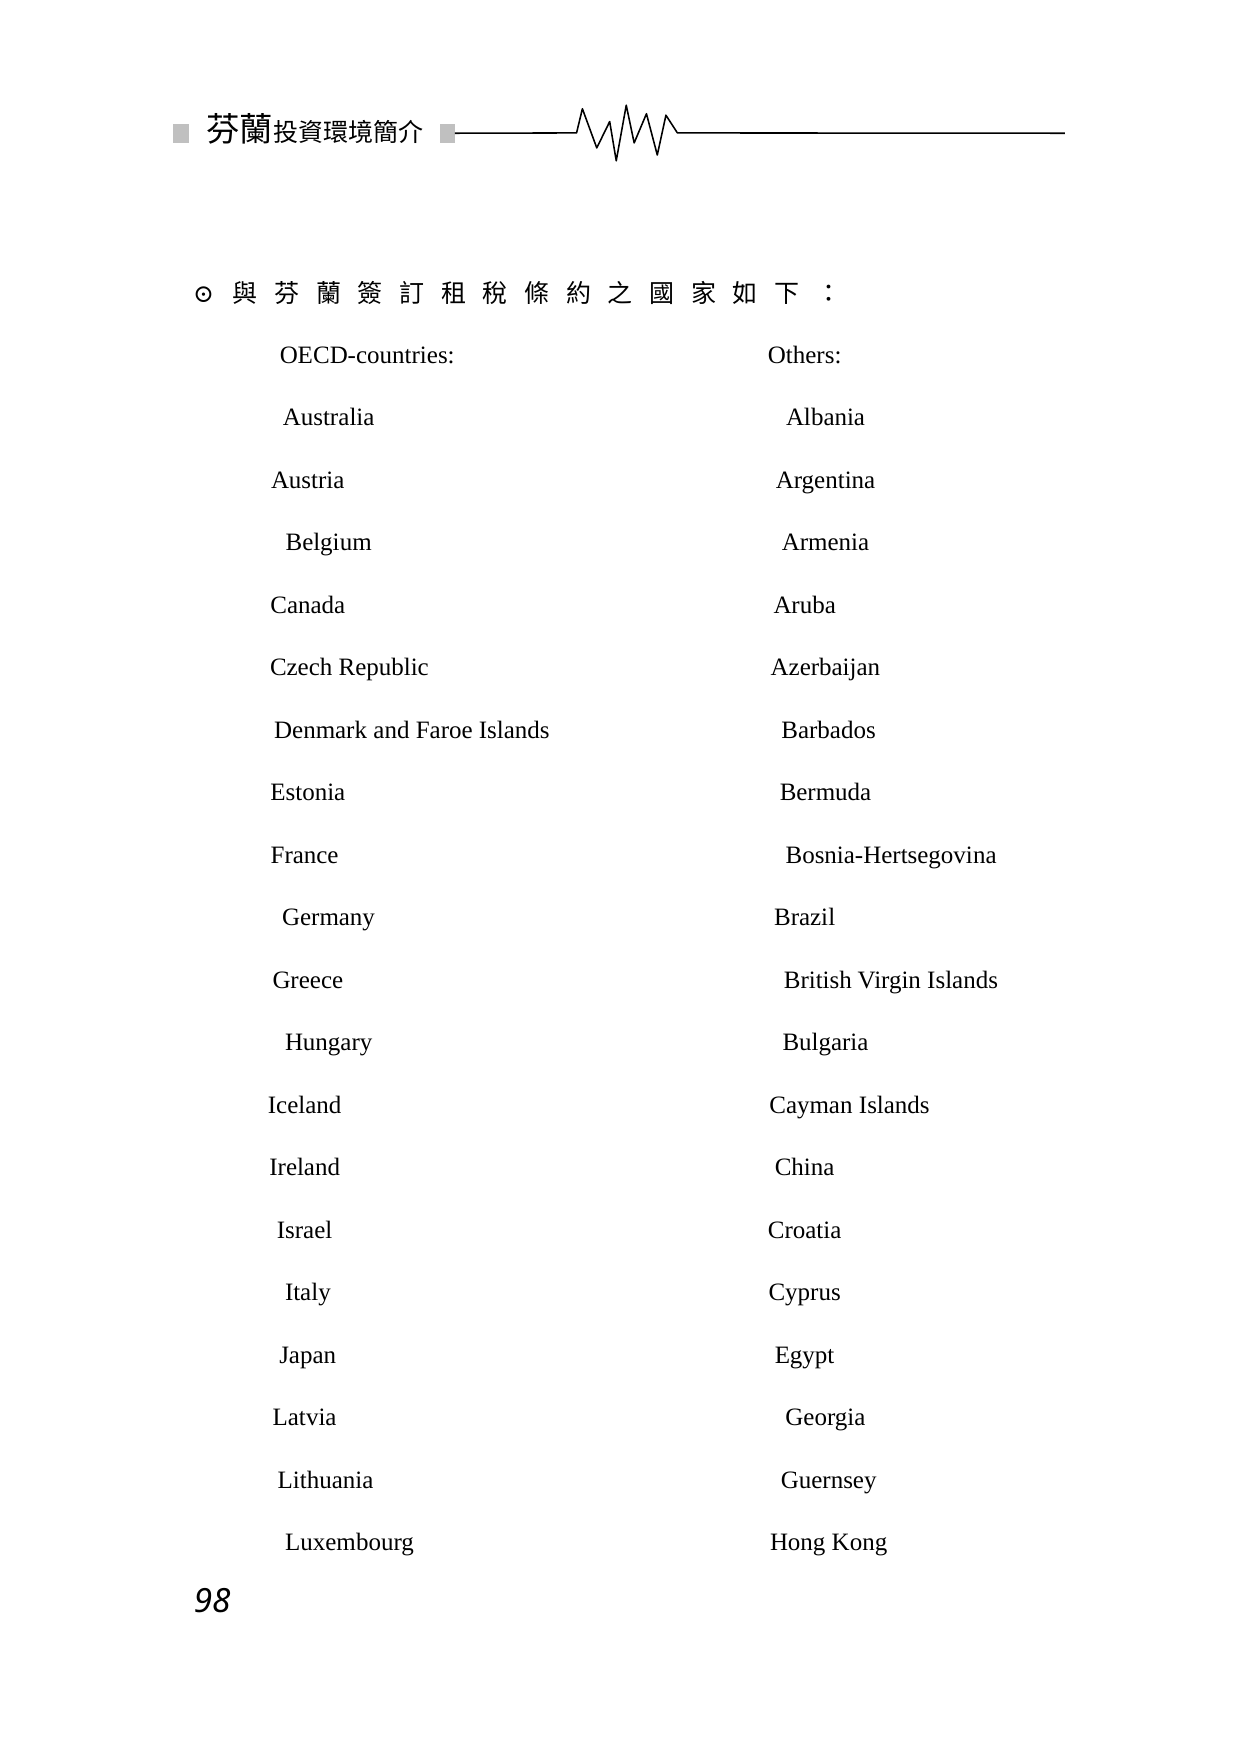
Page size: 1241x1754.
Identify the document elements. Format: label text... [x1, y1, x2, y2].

table_header OECD-countries: Australia Austria Belgium Canada Czech Republic Denmark and Faroe Islands Estonia France Germany Greece Hungary Iceland Ireland Israel Italy Japan Latvia Lithuania Luxembourg [183, 313, 695, 1563]
table_header Others: Albania Argentina Armenia Aruba Azerbaijan Barbados Bermuda Bosnia-Hertsegovina Brazil British Virgin Islands Bulgaria Cayman Islands China Croatia Cyprus Egypt Georgia Guernsey Hong Kong [695, 313, 1058, 1563]
text ⊙與芬蘭簽訂租稅條約之國家如下： [183, 250, 1058, 313]
